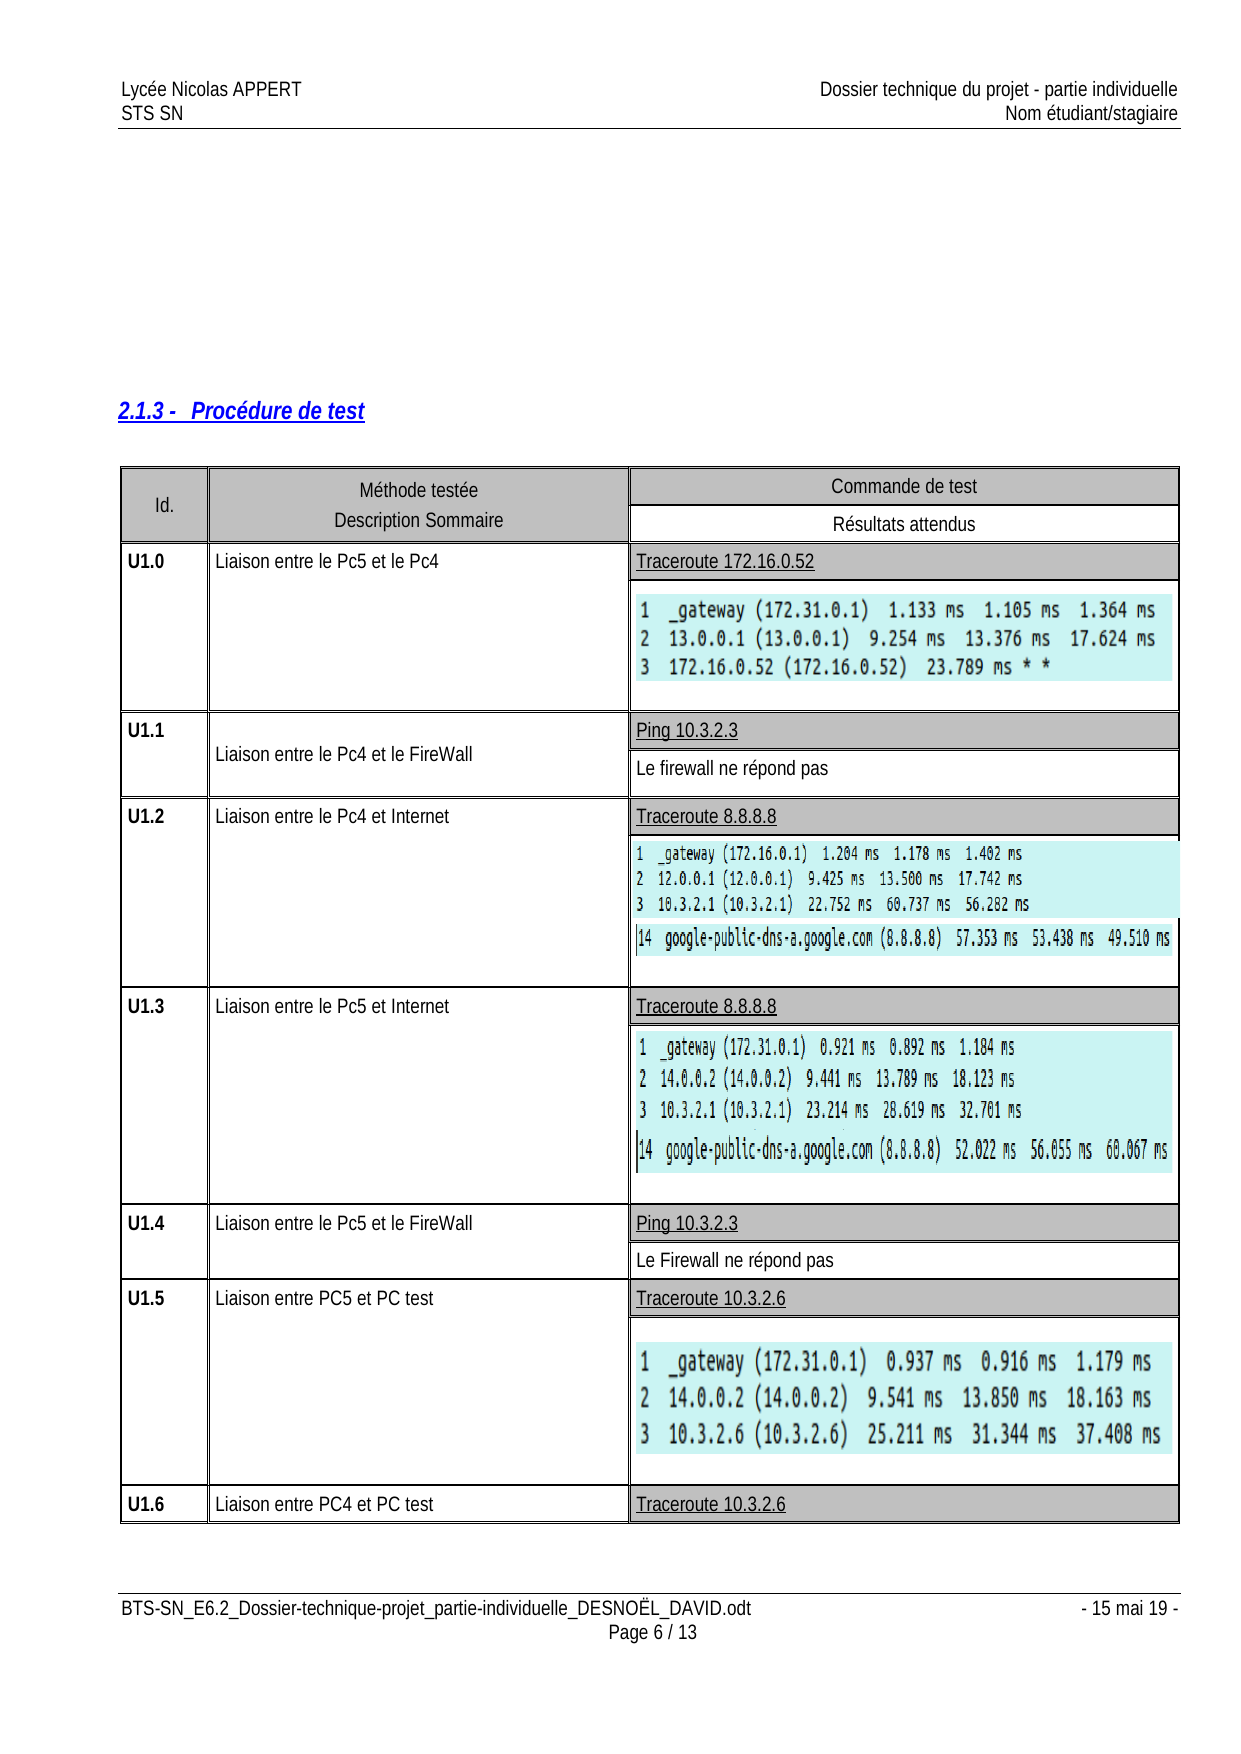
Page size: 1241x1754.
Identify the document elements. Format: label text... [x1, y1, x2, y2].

table_header Id. [122, 469, 207, 541]
table_cell Liaison entre le Pc4 et le FireWall [210, 713, 628, 796]
table_header Traceroute 172.16.0.52 [631, 544, 1178, 579]
picture [636, 1342, 1173, 1454]
table_cell Le Firewall ne répond pas [631, 1243, 1178, 1278]
picture [636, 1031, 1173, 1173]
table_header Ping 10.3.2.3 [631, 1205, 1178, 1240]
table_cell U1.3 [122, 988, 207, 1203]
table_cell [631, 1026, 1178, 1203]
table_cell U1.4 [122, 1205, 207, 1278]
picture [632, 841, 1181, 918]
table_header Traceroute 8.8.8.8 [631, 799, 1178, 834]
table_cell Résultats attendus [631, 506, 1178, 541]
table_cell Le firewall ne répond pas [631, 751, 1178, 796]
picture [636, 594, 1173, 681]
table_cell U1.6 [122, 1486, 207, 1521]
table_cell U1.1 [122, 713, 207, 796]
table_cell Liaison entre le Pc5 et le FireWall [210, 1205, 628, 1278]
table_cell Liaison entre le Pc4 et Internet [210, 799, 628, 986]
table_cell U1.0 [122, 544, 207, 710]
table_cell [631, 1318, 1178, 1484]
table_cell [631, 595, 1178, 710]
table_cell Liaison entre le Pc5 et Internet [210, 988, 628, 1203]
table_cell U1.2 [122, 799, 207, 986]
table_cell U1.5 [122, 1280, 207, 1484]
table_cell [631, 581, 1178, 594]
table_cell [631, 836, 1178, 986]
table_header Traceroute 10.3.2.6 [631, 1486, 1178, 1521]
picture [636, 924, 1173, 956]
table_cell Liaison entre PC5 et PC test [210, 1280, 628, 1484]
table_header Ping 10.3.2.3 [631, 713, 1178, 748]
table_header Traceroute 10.3.2.6 [631, 1280, 1178, 1315]
table_cell Liaison entre PC4 et PC test [210, 1486, 628, 1521]
table_header Commande de test [631, 469, 1178, 504]
table_header Traceroute 8.8.8.8 [631, 988, 1178, 1023]
table_header Méthode testée Description Sommaire [210, 469, 628, 541]
subtitle Procédure de test [118, 396, 1181, 425]
table_cell Liaison entre le Pc5 et le Pc4 [210, 544, 628, 710]
